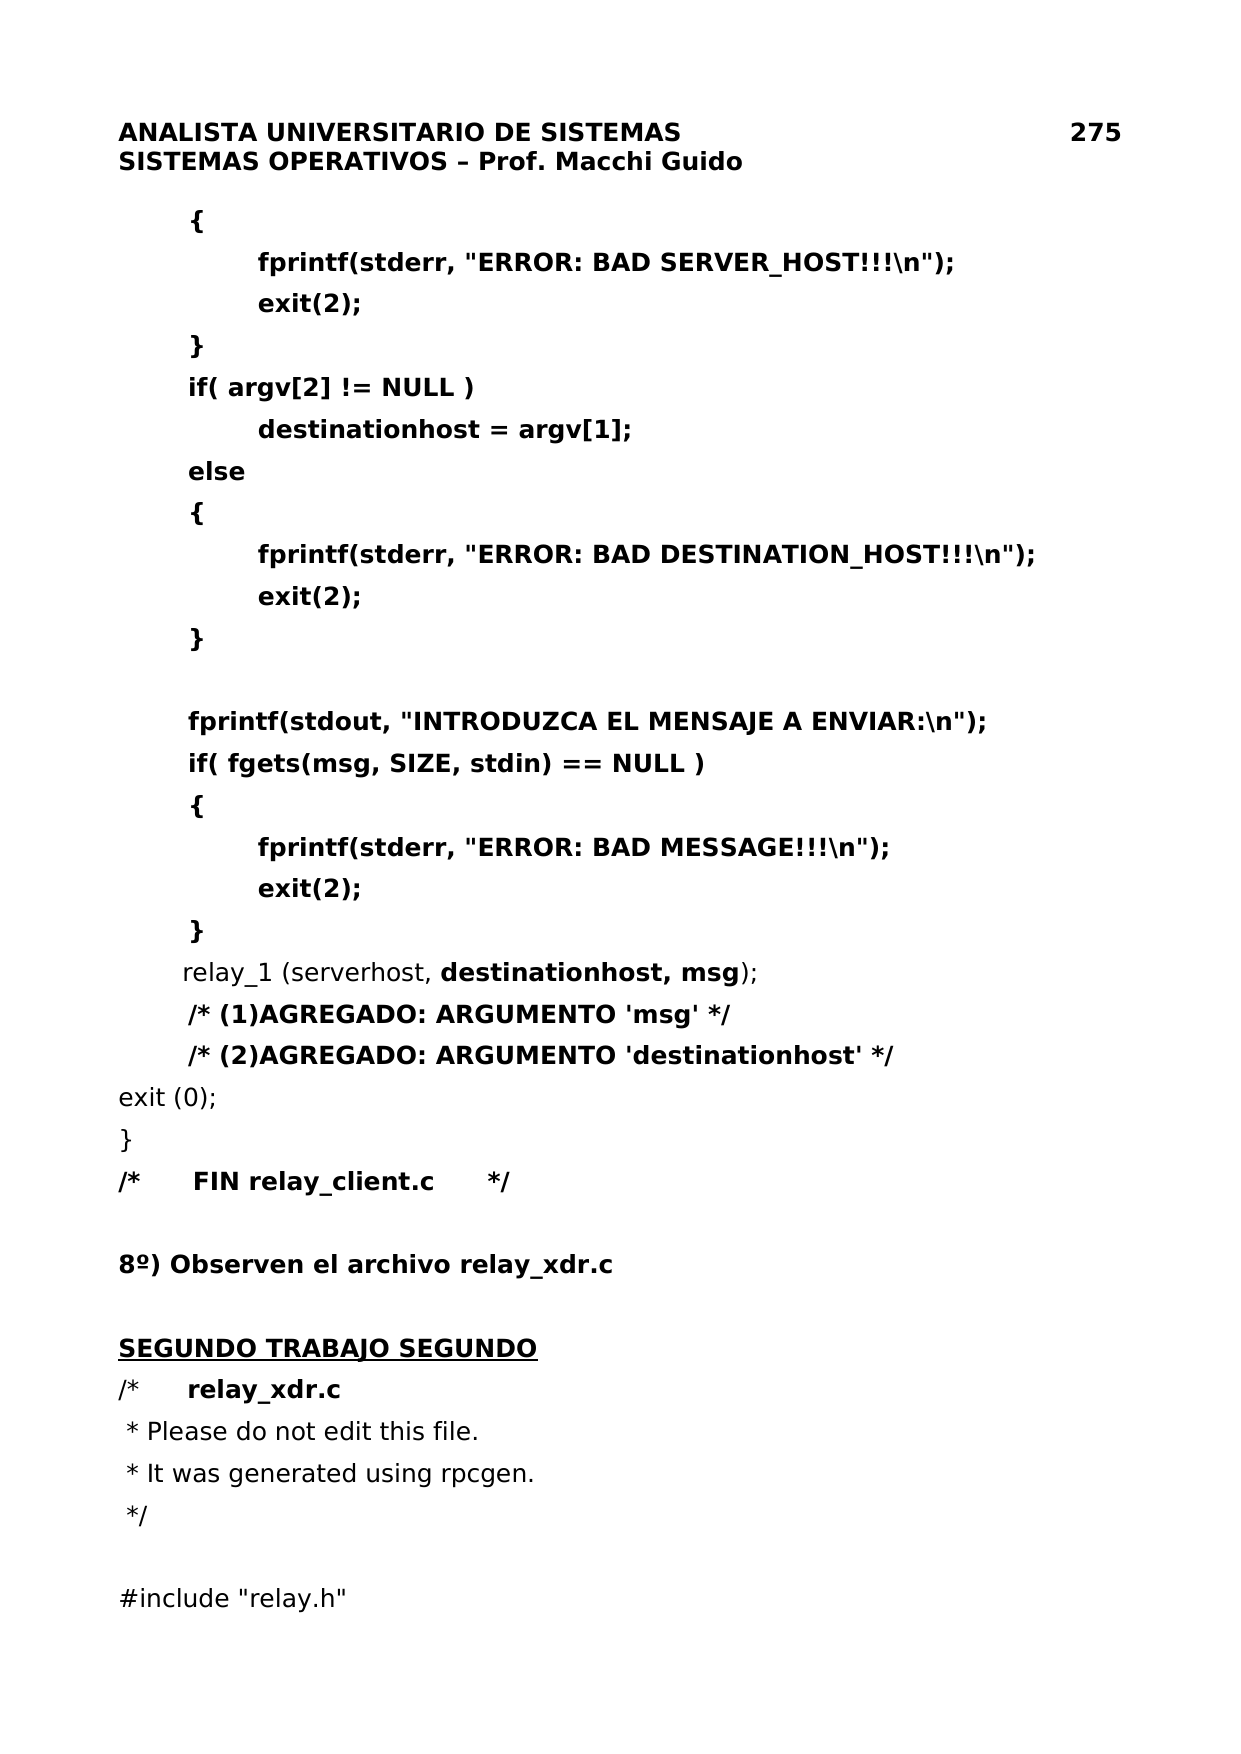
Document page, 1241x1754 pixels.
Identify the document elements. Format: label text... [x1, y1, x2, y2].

text fprintf(stderr, "ERROR: BAD DESTINATION_HOST!!!\n"); [118, 540, 1122, 569]
text destinationhost = argv[1]; [118, 415, 1122, 444]
text fprintf(stderr, "ERROR: BAD MESSAGE!!!\n"); [118, 833, 1122, 862]
text exit (0); [118, 1083, 1122, 1113]
text if( fgets(msg, SIZE, stdin) == NULL ) [118, 749, 1122, 778]
text } [118, 1125, 1122, 1154]
text * Please do not edit this file. [118, 1417, 1122, 1447]
text /* relay_xdr.c [118, 1376, 1122, 1405]
text * It was generated using rpcgen. [118, 1459, 1122, 1488]
text /* (2)AGREGADO: ARGUMENTO 'destinationhost' */ [118, 1042, 1122, 1071]
text /* FIN relay_client.c */ [118, 1167, 1122, 1196]
text if( argv[2] != NULL ) [118, 373, 1122, 402]
text else [118, 457, 1122, 486]
text fprintf(stderr, "ERROR: BAD SERVER_HOST!!!\n"); [118, 248, 1122, 277]
text #include "relay.h" [118, 1584, 1122, 1614]
text } [118, 624, 1122, 653]
text { [118, 791, 1122, 820]
text SEGUNDO TRABAJO SEGUNDO [118, 1334, 1122, 1363]
text } [118, 916, 1122, 946]
text { [118, 206, 1122, 235]
text } [118, 331, 1122, 361]
text */ [118, 1501, 1122, 1530]
text 8º) Observen el archivo relay_xdr.c [118, 1250, 1122, 1280]
text /* (1)AGREGADO: ARGUMENTO 'msg' */ [118, 1000, 1122, 1029]
text exit(2); [118, 290, 1122, 319]
text exit(2); [118, 874, 1122, 904]
text exit(2); [118, 582, 1122, 611]
text { [118, 498, 1122, 528]
text relay_1 (serverhost, destinationhost, msg); [118, 958, 1122, 987]
text fprintf(stdout, "INTRODUZCA EL MENSAJE A ENVIAR:\n"); [118, 707, 1122, 737]
